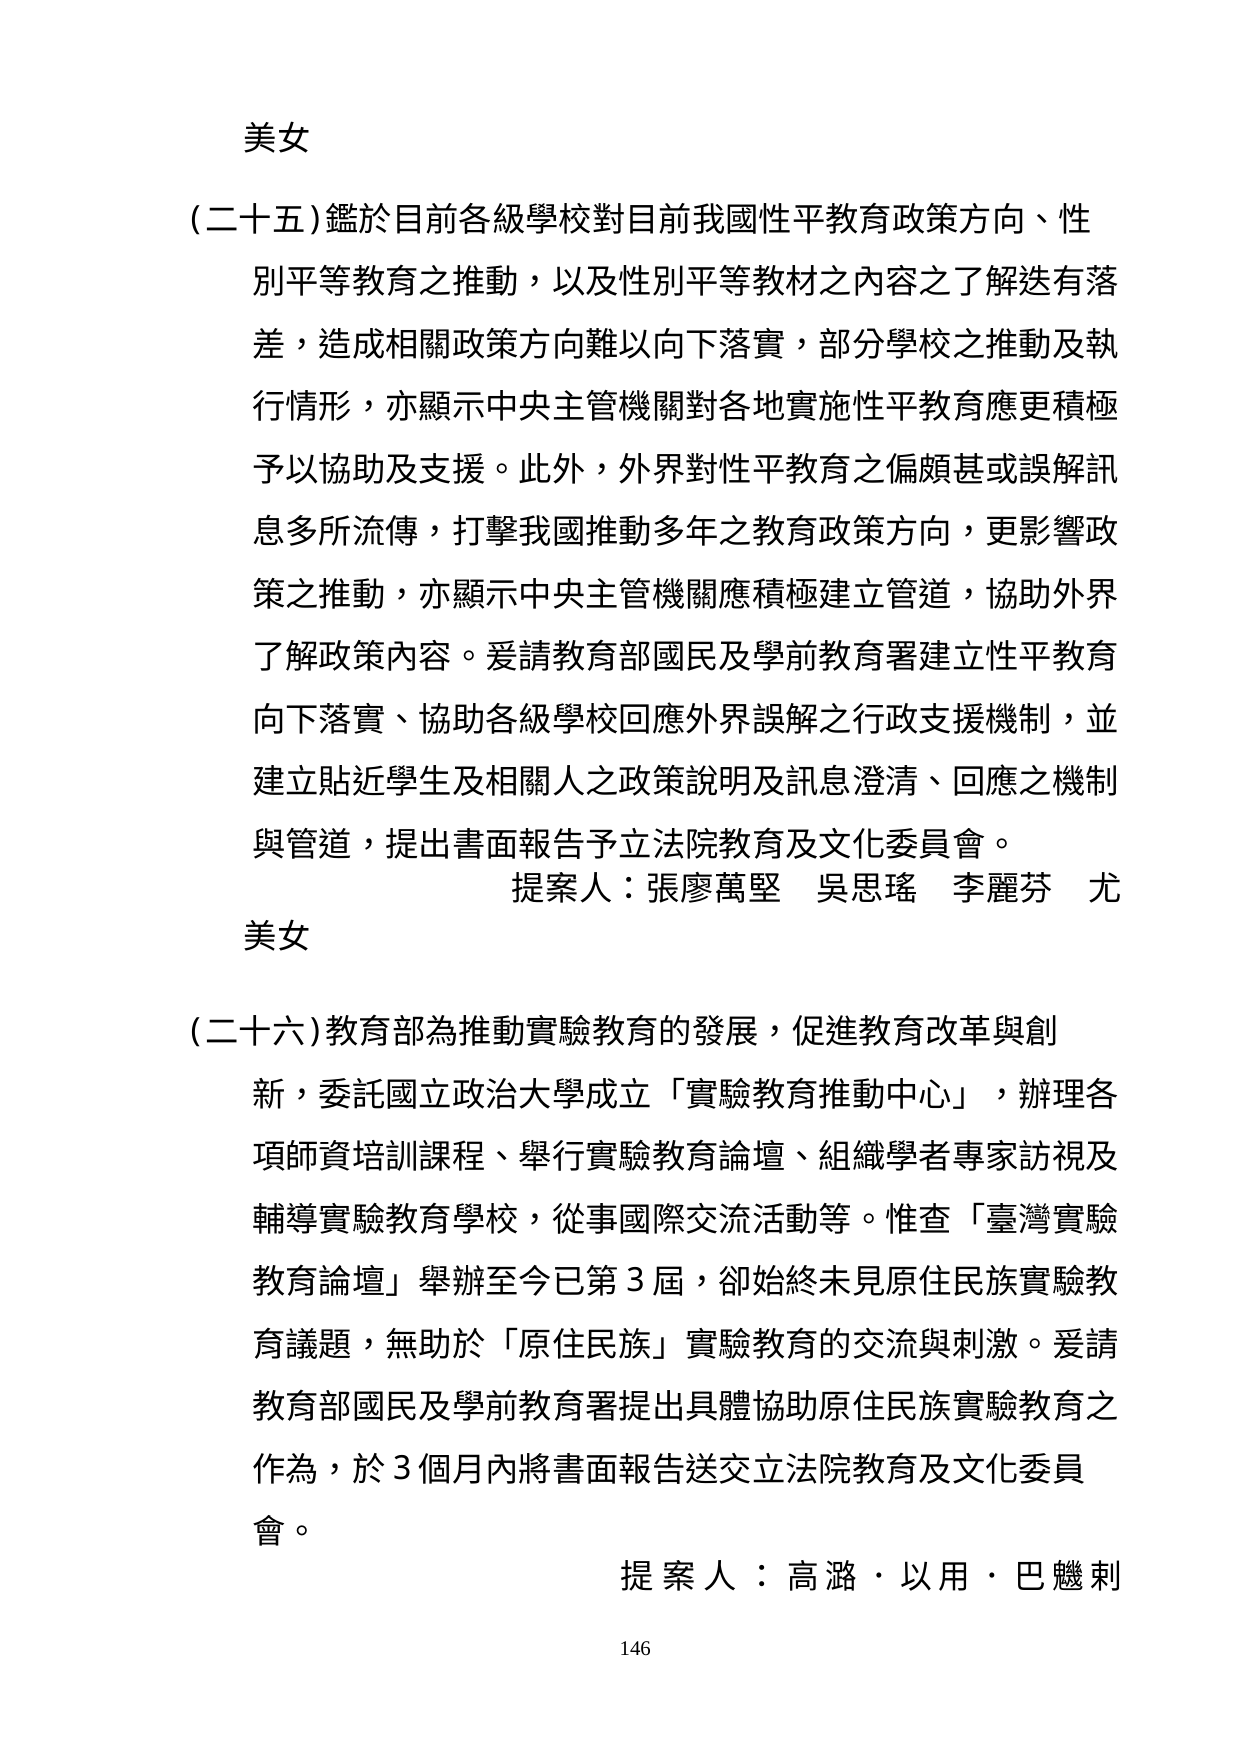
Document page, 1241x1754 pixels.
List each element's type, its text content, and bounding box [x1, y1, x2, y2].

text (二十五)鑑於目前各級學校對目前我國性平教育政策方向、性別平等教育之推動，以及性別平等教材之內容之了解迭有落差，造成相關政策方向難以向下落實，部分學校之推動及執行情形，亦顯示中央主管機關對各地實施性平教育應更積極予以協助及支援。此外，外界對性平教育之偏頗甚或誤解訊息多所流傳，打擊我國推動多年之教育政策方向，更影響政策之推動，亦顯示中央主管機關應積極建立管道，協助外界了解政策內容。爰請教育部國民及學前教育署建立性平教育向下落實、協助各級學校回應外界誤解之行政支援機制，並建立貼近學生及相關人之政策說明及訊息澄清、回應之機制與管道，提出書面報告予立法院教育及文化委員會。 [185, 175, 1122, 862]
text 提案人：高潞．以用．巴魕剌 [244, 1550, 1122, 1598]
text 提案人：張廖萬堅 吳思瑤 李麗芬 尤美女 [244, 862, 1122, 958]
text (二十六)教育部為推動實驗教育的發展，促進教育改革與創新，委託國立政治大學成立「實驗教育推動中心」，辦理各項師資培訓課程、舉行實驗教育論壇、組織學者專家訪視及輔導實驗教育學校，從事國際交流活動等。惟查「臺灣實驗教育論壇」舉辦至今已第3屆，卻始終未見原住民族實驗教育議題，無助於「原住民族」實驗教育的交流與刺激。爰請教育部國民及學前教育署提出具體協助原住民族實驗教育之作為，於3個月內將書面報告送交立法院教育及文化委員會。 [185, 987, 1122, 1550]
text 美女 [244, 112, 1122, 160]
